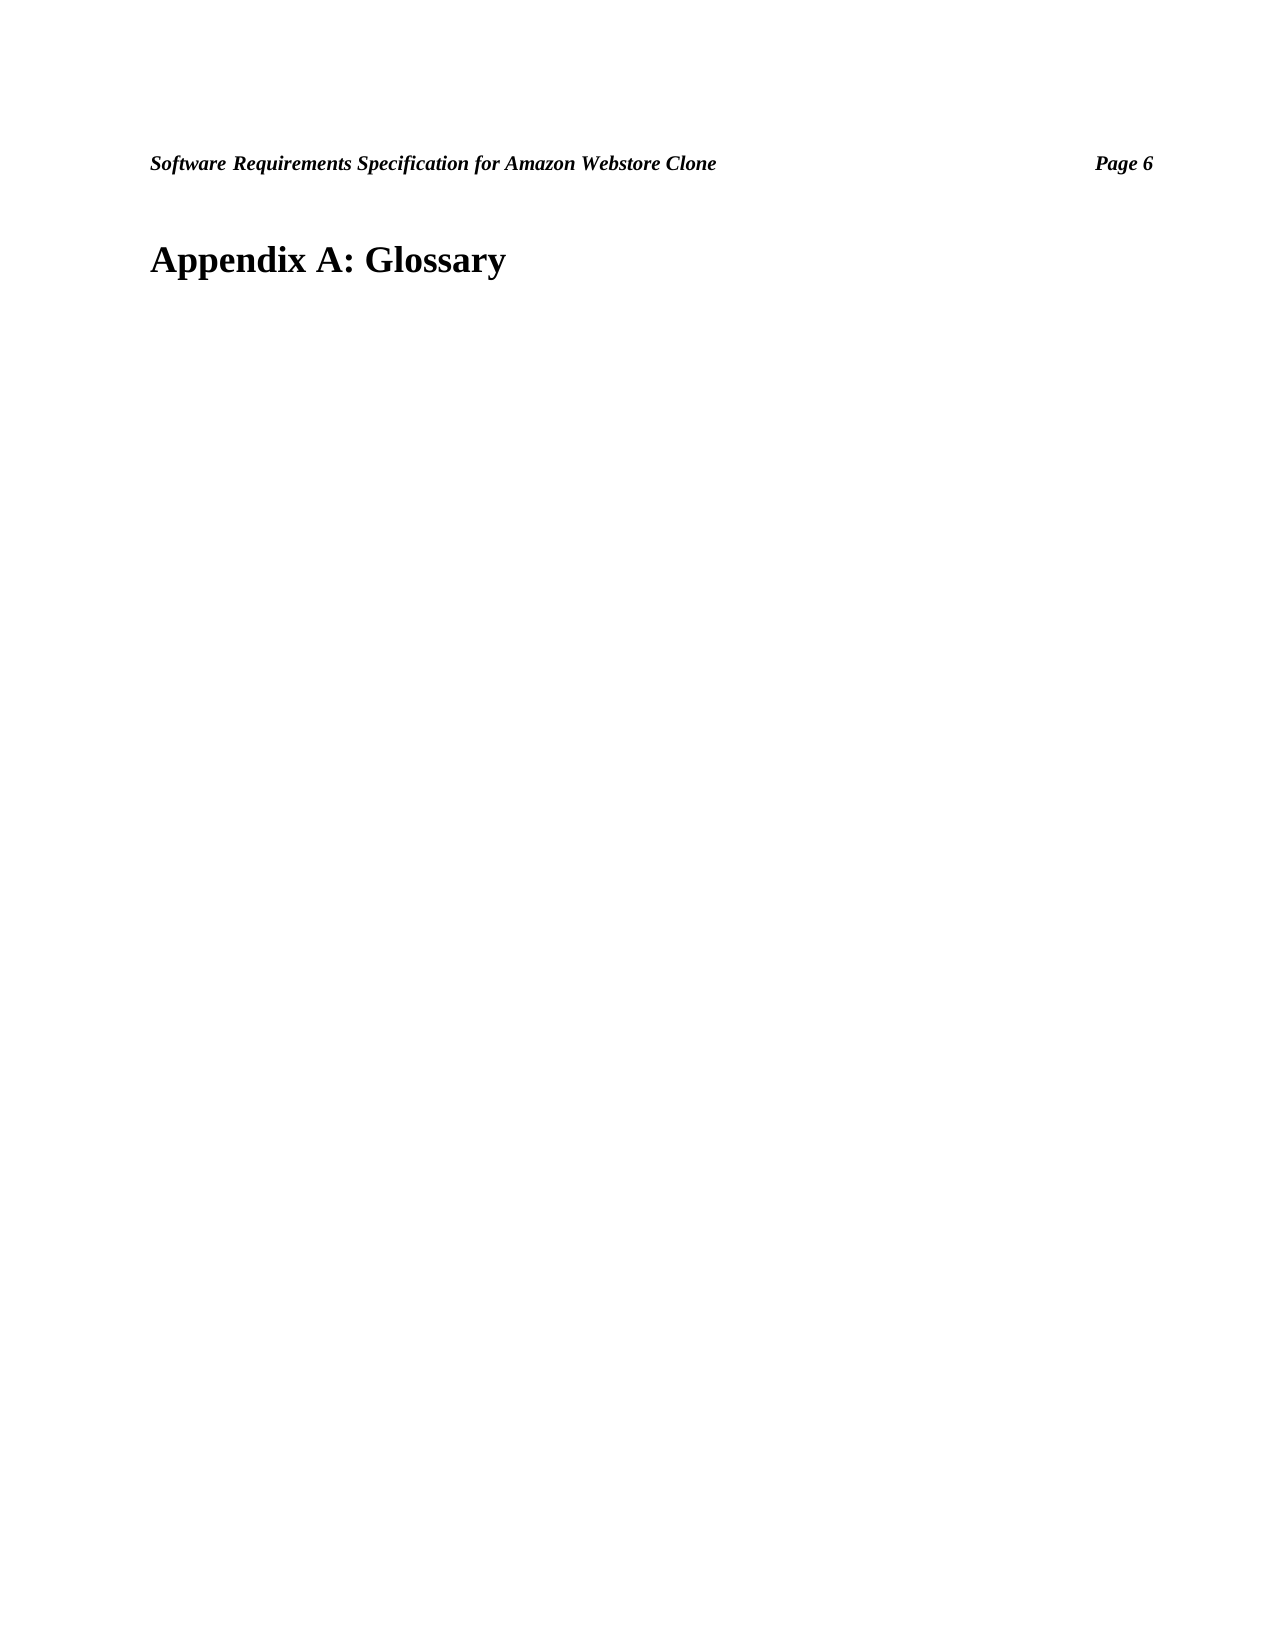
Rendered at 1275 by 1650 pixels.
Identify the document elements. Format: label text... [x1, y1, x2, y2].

text Appendix A: Glossary [150, 237, 1125, 281]
